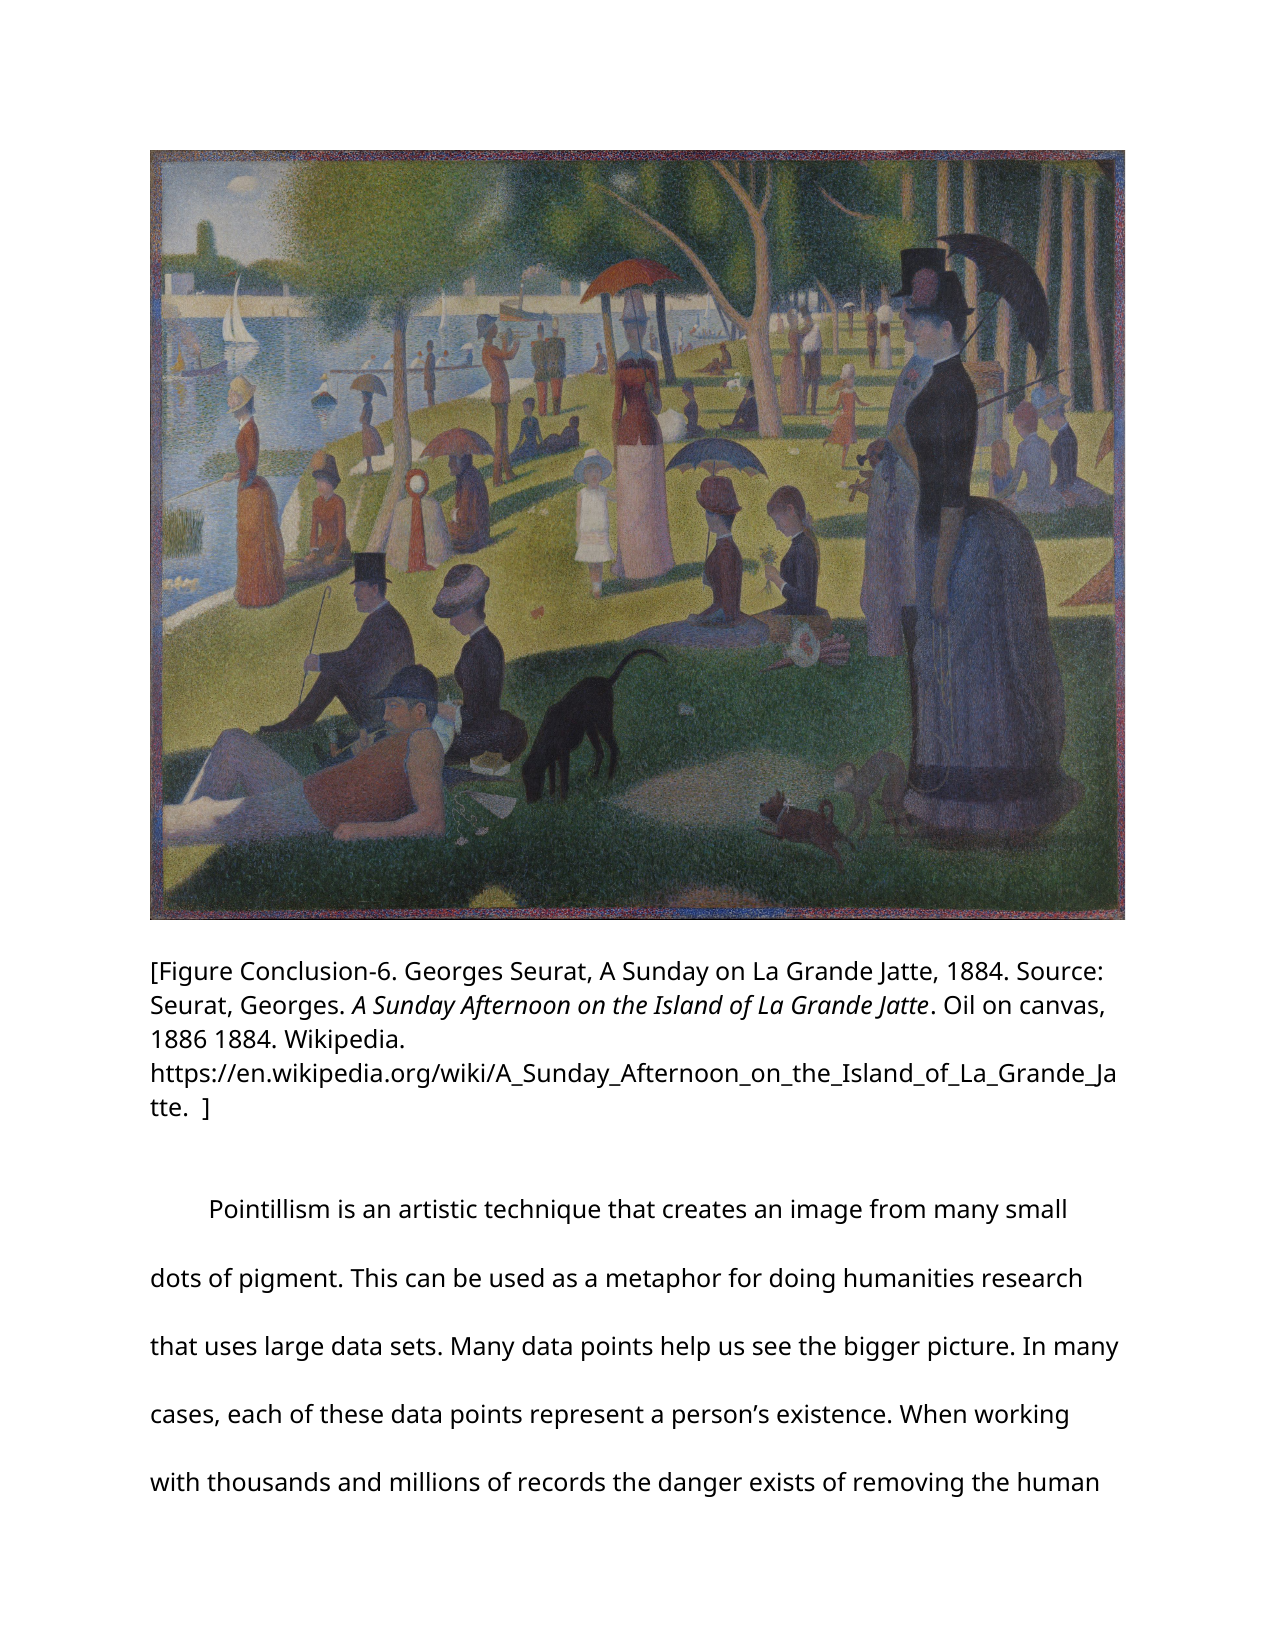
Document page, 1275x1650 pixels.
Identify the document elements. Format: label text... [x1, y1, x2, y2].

text Pointillism is an artistic technique that creates an image from many small dots of pigment. This can be used as a metaphor for doing humanities research that uses large data sets. Many data points help us see the bigger picture. In many cases, each of these data points represent a person’s existence. When working with thousands and millions of records the danger exists of removing the human [150, 1192, 1125, 1499]
text [Figure Conclusion-6. Georges Seurat, A Sunday on La Grande Jatte, 1884. Source: Seurat, Georges. A Sunday Afternoon on the Island of La Grande Jatte. Oil on canvas, 1886 1884. Wikipedia. https://en.wikipedia.org/wiki/A_Sunday_Afternoon_on_the_Island_of_La_Grande_Jatte. ] [150, 954, 1125, 1124]
picture [150, 150, 1125, 920]
